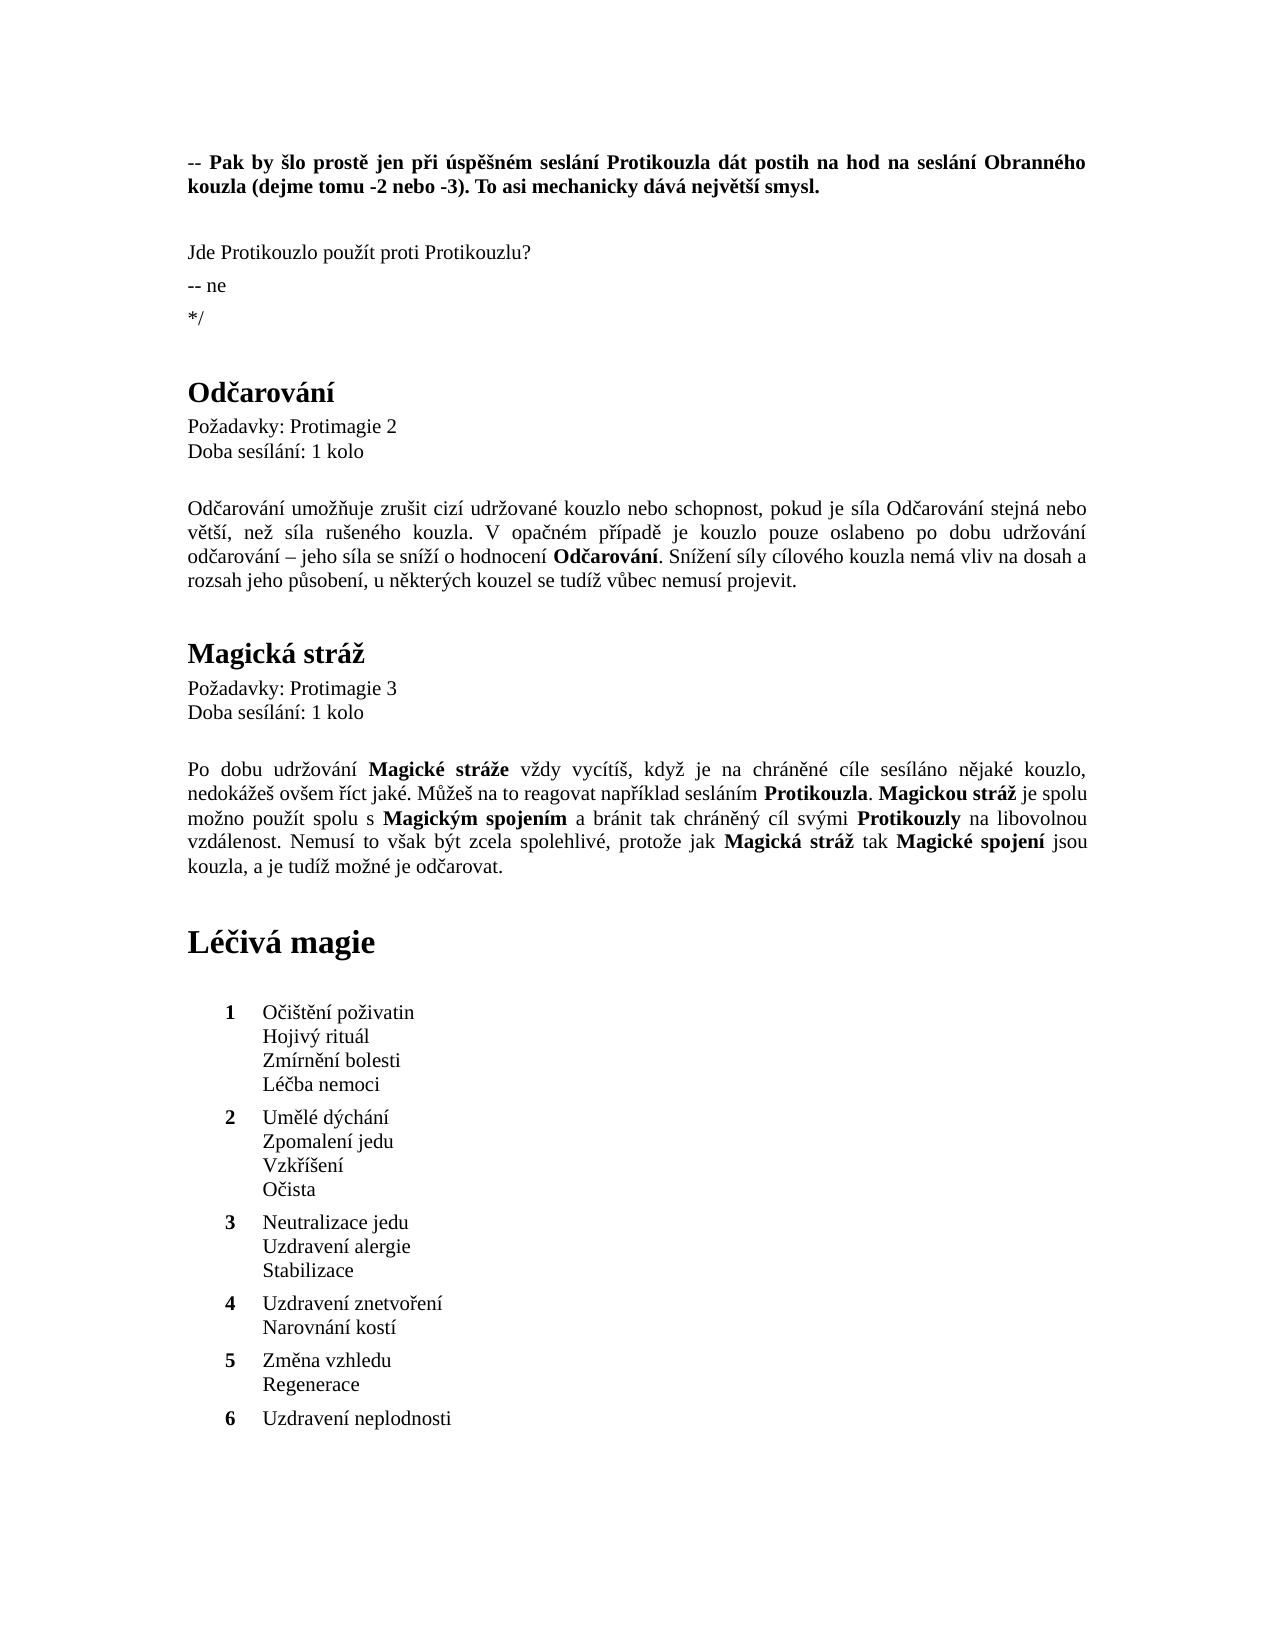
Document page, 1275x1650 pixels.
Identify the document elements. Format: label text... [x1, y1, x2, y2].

text -- Pak by šlo prostě jen při úspěšném seslání Protikouzla dát postih na hod na seslání Obranného kouzla (dejme tomu -2 nebo -3). To asi mechanicky dává největší smysl. [187, 150, 1087, 198]
text -- ne [187, 273, 1087, 297]
list Uzdravení znetvoření Narovnání kostí [225, 1291, 1087, 1339]
list Uzdravení neplodnosti [225, 1405, 1087, 1429]
text Odčarování umožňuje zrušit cizí udržované kouzlo nebo schopnost, pokud je síla Odčarování stejná nebo větší, než síla rušeného kouzla. V opačném případě je kouzlo pouze oslabeno po dobu udržování odčarování – jeho síla se sníží o hodnocení Odčarování. Snížení síly cílového kouzla nemá vliv na dosah a rozsah jeho působení, u některých kouzel se tudíž vůbec nemusí projevit. [187, 496, 1087, 592]
list Očištění poživatin Hojivý rituál Zmírnění bolesti Léčba nemoci [225, 1000, 1087, 1096]
subtitle Magická stráž [187, 637, 1087, 670]
list Umělé dýchání Zpomalení jedu Vzkříšení Očista [225, 1105, 1087, 1201]
text Požadavky: Protimagie 2 Doba sesílání: 1 kolo [187, 414, 1087, 487]
subtitle Léčivá magie [187, 922, 1087, 961]
text Po dobu udržování Magické stráže vždy vycítíš, když je na chráněné cíle sesíláno nějaké kouzlo, nedokážeš ovšem říct jaké. Můžeš na to reagovat například sesláním Protikouzla. Magickou stráž je spolu možno použít spolu s Magickým spojením a bránit tak chráněný cíl svými Protikouzly na libovolnou vzdálenost. Nemusí to však být zcela spolehlivé, protože jak Magická stráž tak Magické spojení jsou kouzla, a je tudíž možné je odčarovat. [187, 757, 1087, 878]
text Jde Protikouzlo použít proti Protikouzlu? [187, 240, 1087, 264]
text */ [187, 306, 1087, 330]
list Neutralizace jedu Uzdravení alergie Stabilizace [225, 1210, 1087, 1282]
subtitle Odčarování [187, 375, 1087, 408]
list Změna vzhledu Regenerace [225, 1348, 1087, 1396]
text Požadavky: Protimagie 3 Doba sesílání: 1 kolo [187, 676, 1087, 748]
